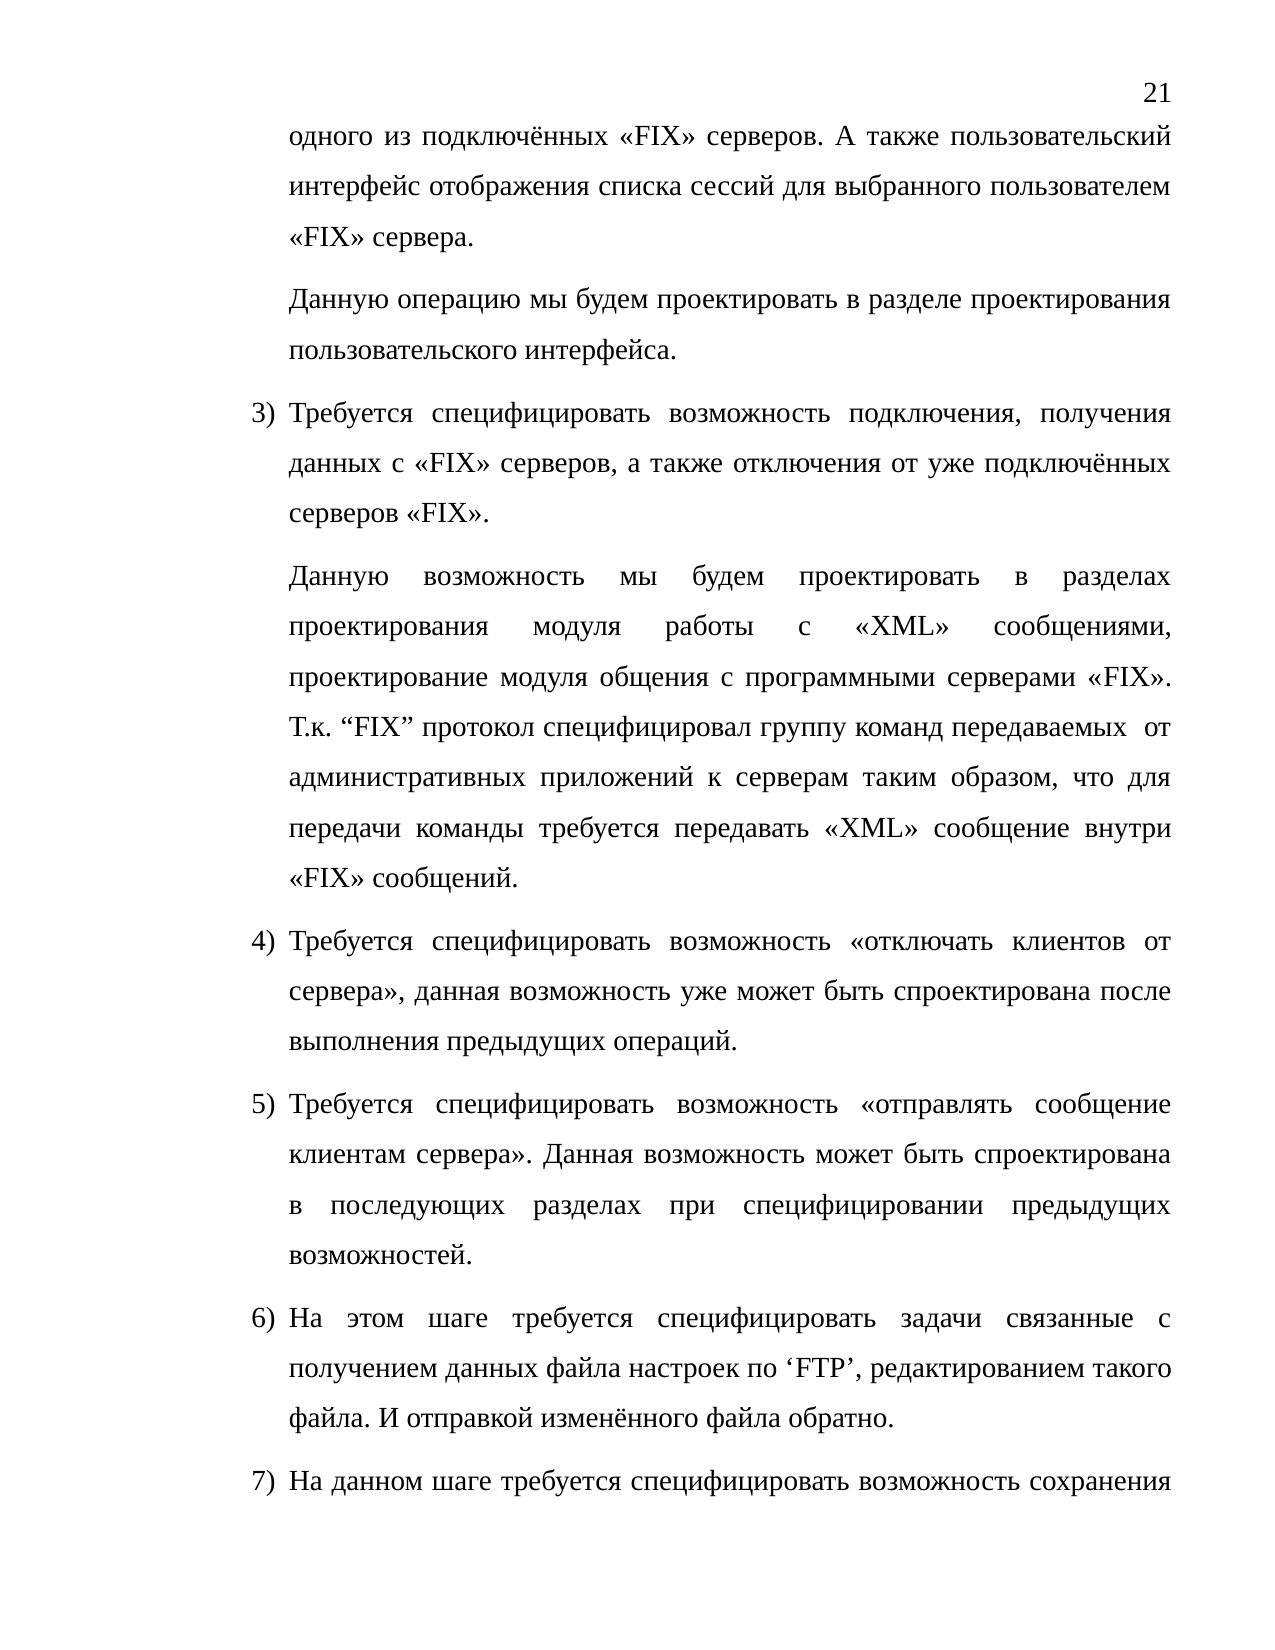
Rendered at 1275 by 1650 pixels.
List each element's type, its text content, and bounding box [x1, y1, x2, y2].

list На этом шаге требуется специфицировать задачи связанные с получением данных файла настроек по ‘FTP’, редактированием такого файла. И отправкой изменённого файла обратно. [251, 1300, 1172, 1434]
list Требуется специфицировать возможность «отправлять сообщение клиентам сервера». Данная возможность может быть спроектирована в последующих разделах при специфицировании предыдущих возможностей. [251, 1086, 1172, 1271]
list одного из подключённых «FIX» серверов. А также пользовательский интерфейс отображения списка сессий для выбранного пользователем «FIX» сервера. [251, 118, 1172, 252]
list Требуется специфицировать возможность подключения, получения данных с «FIX» серверов, а также отключения от уже подключённых серверов «FIX». [251, 395, 1172, 529]
text Данную операцию мы будем проектировать в разделе проектирования пользовательского интерфейса. [288, 282, 1172, 365]
text Данную возможность мы будем проектировать в разделах проектирования модуля работы с «XML» сообщениями, проектирование модуля общения с программными серверами «FIX». Т.к. “FIX” протокол специфицировал группу команд передаваемых от административных приложений к серверам таким образом, что для передачи команды требуется передавать «XML» сообщение внутри «FIX» сообщений. [288, 558, 1172, 893]
list Требуется специфицировать возможность «отключать клиентов от сервера», данная возможность уже может быть спроектирована после выполнения предыдущих операций. [251, 923, 1172, 1057]
list На данном шаге требуется специфицировать возможность сохранения [251, 1463, 1172, 1497]
